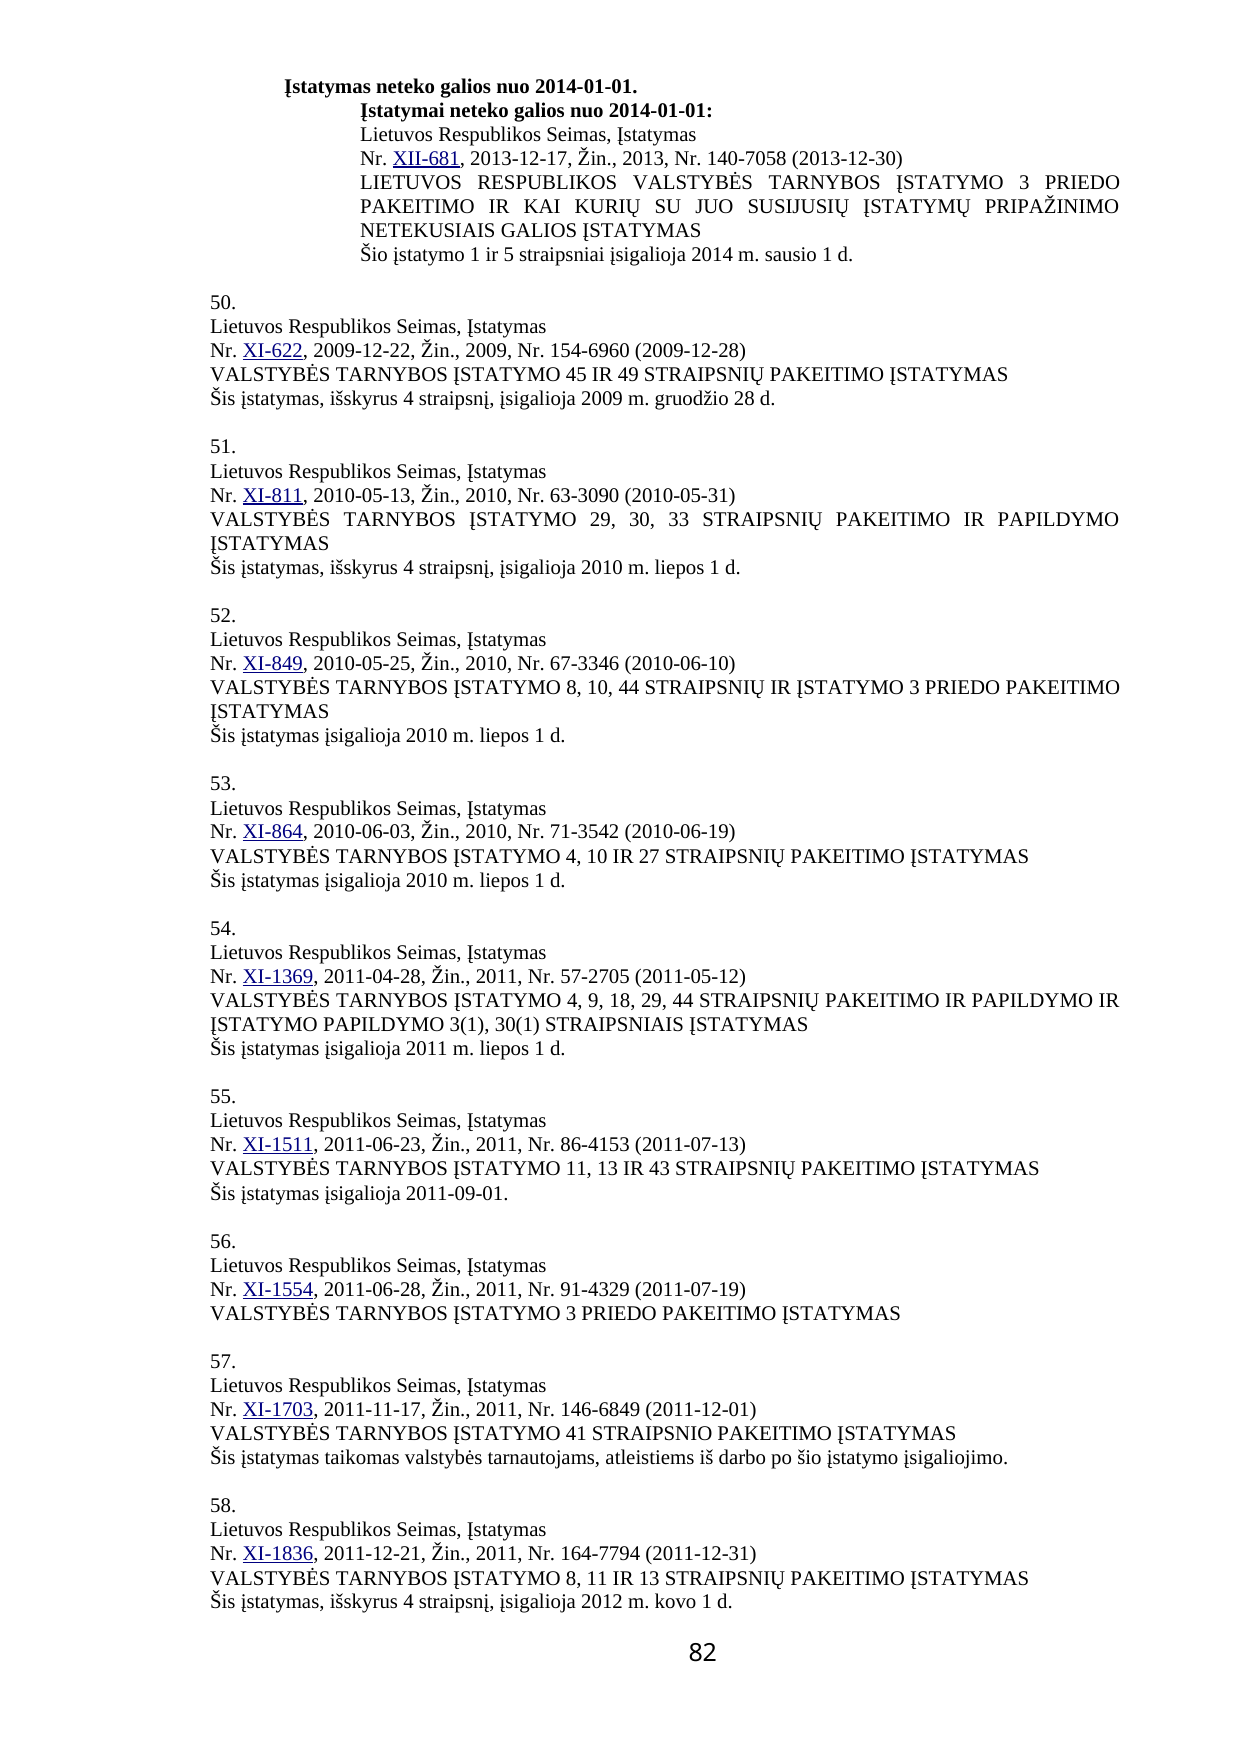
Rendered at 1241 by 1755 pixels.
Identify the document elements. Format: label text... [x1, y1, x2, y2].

text VALSTYBĖS TARNYBOS ĮSTATYMO 4, 10 IR 27 STRAIPSNIŲ PAKEITIMO ĮSTATYMAS [210, 843, 1120, 868]
text VALSTYBĖS TARNYBOS ĮSTATYMO 41 STRAIPSNIO PAKEITIMO ĮSTATYMAS [210, 1421, 1120, 1445]
text Nr. XII-681, 2013-12-17, Žin., 2013, Nr. 140-7058 (2013-12-30) [285, 146, 1120, 170]
text Šis įstatymas įsigalioja 2011-09-01. [210, 1180, 1126, 1204]
text Šis įstatymas, išskyrus 4 straipsnį, įsigalioja 2012 m. kovo 1 d. [210, 1589, 1120, 1613]
text Lietuvos Respublikos Seimas, Įstatymas [210, 314, 1120, 338]
text Šio įstatymo 1 ir 5 straipsniai įsigalioja 2014 m. sausio 1 d. [285, 242, 1120, 266]
text Lietuvos Respublikos Seimas, Įstatymas [210, 940, 1120, 964]
text Lietuvos Respublikos Seimas, Įstatymas [210, 1108, 1120, 1132]
text Šis įstatymas taikomas valstybės tarnautojams, atleistiems iš darbo po šio įstatymo įsigaliojimo. [210, 1445, 1120, 1469]
text Šis įstatymas įsigalioja 2010 m. liepos 1 d. [210, 868, 1126, 892]
text Šis įstatymas įsigalioja 2011 m. liepos 1 d. [210, 1036, 1126, 1060]
text 53. [210, 771, 1120, 795]
text 50. [210, 290, 1120, 314]
text Lietuvos Respublikos Seimas, Įstatymas [210, 1373, 1120, 1397]
text Nr. XI-1836, 2011-12-21, Žin., 2011, Nr. 164-7794 (2011-12-31) [210, 1541, 1120, 1565]
text Nr. XI-811, 2010-05-13, Žin., 2010, Nr. 63-3090 (2010-05-31) [210, 483, 1120, 507]
text 56. [210, 1228, 1120, 1253]
text LIETUVOS RESPUBLIKOS VALSTYBĖS TARNYBOS ĮSTATYMO 3 PRIEDO PAKEITIMO IR KAI KURIŲ SU JUO SUSIJUSIŲ ĮSTATYMŲ PRIPAŽINIMO NETEKUSIAIS GALIOS ĮSTATYMAS [360, 170, 1120, 242]
text Nr. XI-1703, 2011-11-17, Žin., 2011, Nr. 146-6849 (2011-12-01) [210, 1397, 1120, 1421]
text Nr. XI-864, 2010-06-03, Žin., 2010, Nr. 71-3542 (2010-06-19) [210, 819, 1120, 843]
text VALSTYBĖS TARNYBOS ĮSTATYMO 29, 30, 33 STRAIPSNIŲ PAKEITIMO IR PAPILDYMO ĮSTATYMAS [210, 507, 1120, 555]
text Nr. XI-1511, 2011-06-23, Žin., 2011, Nr. 86-4153 (2011-07-13) [210, 1132, 1120, 1156]
text Lietuvos Respublikos Seimas, Įstatymas [210, 458, 1120, 483]
text VALSTYBĖS TARNYBOS ĮSTATYMO 45 IR 49 STRAIPSNIŲ PAKEITIMO ĮSTATYMAS [210, 362, 1120, 386]
text Lietuvos Respublikos Seimas, Įstatymas [210, 795, 1120, 819]
text 57. [210, 1349, 1120, 1373]
text Įstatymas neteko galios nuo 2014-01-01. [210, 73, 1120, 98]
text 52. [210, 603, 1120, 627]
text 55. [210, 1084, 1120, 1108]
text Lietuvos Respublikos Seimas, Įstatymas [210, 1253, 1120, 1277]
text Nr. XI-1554, 2011-06-28, Žin., 2011, Nr. 91-4329 (2011-07-19) [210, 1277, 1120, 1301]
text VALSTYBĖS TARNYBOS ĮSTATYMO 8, 10, 44 STRAIPSNIŲ IR ĮSTATYMO 3 PRIEDO PAKEITIMO ĮSTATYMAS [210, 675, 1120, 723]
text Lietuvos Respublikos Seimas, Įstatymas [210, 1517, 1120, 1541]
text Šis įstatymas įsigalioja 2010 m. liepos 1 d. [210, 723, 1120, 747]
text Lietuvos Respublikos Seimas, Įstatymas [210, 627, 1120, 651]
text VALSTYBĖS TARNYBOS ĮSTATYMO 11, 13 IR 43 STRAIPSNIŲ PAKEITIMO ĮSTATYMAS [210, 1156, 1120, 1180]
text 51. [210, 434, 1120, 458]
text Nr. XI-1369, 2011-04-28, Žin., 2011, Nr. 57-2705 (2011-05-12) [210, 964, 1120, 988]
text 54. [210, 916, 1120, 940]
text Šis įstatymas, išskyrus 4 straipsnį, įsigalioja 2010 m. liepos 1 d. [210, 555, 1120, 579]
text Nr. XI-849, 2010-05-25, Žin., 2010, Nr. 67-3346 (2010-06-10) [210, 651, 1120, 675]
text VALSTYBĖS TARNYBOS ĮSTATYMO 8, 11 IR 13 STRAIPSNIŲ PAKEITIMO ĮSTATYMAS [210, 1565, 1120, 1589]
text Nr. XI-622, 2009-12-22, Žin., 2009, Nr. 154-6960 (2009-12-28) [210, 338, 1120, 362]
text Šis įstatymas, išskyrus 4 straipsnį, įsigalioja 2009 m. gruodžio 28 d. [210, 386, 1120, 410]
text Lietuvos Respublikos Seimas, Įstatymas [285, 122, 1120, 146]
text 58. [210, 1493, 1120, 1517]
text Įstatymai neteko galios nuo 2014-01-01: [285, 98, 1120, 122]
text VALSTYBĖS TARNYBOS ĮSTATYMO 3 PRIEDO PAKEITIMO ĮSTATYMAS [210, 1301, 1120, 1325]
text VALSTYBĖS TARNYBOS ĮSTATYMO 4, 9, 18, 29, 44 STRAIPSNIŲ PAKEITIMO IR PAPILDYMO IR ĮSTATYMO PAPILDYMO 3(1), 30(1) STRAIPSNIAIS ĮSTATYMAS [210, 988, 1120, 1036]
